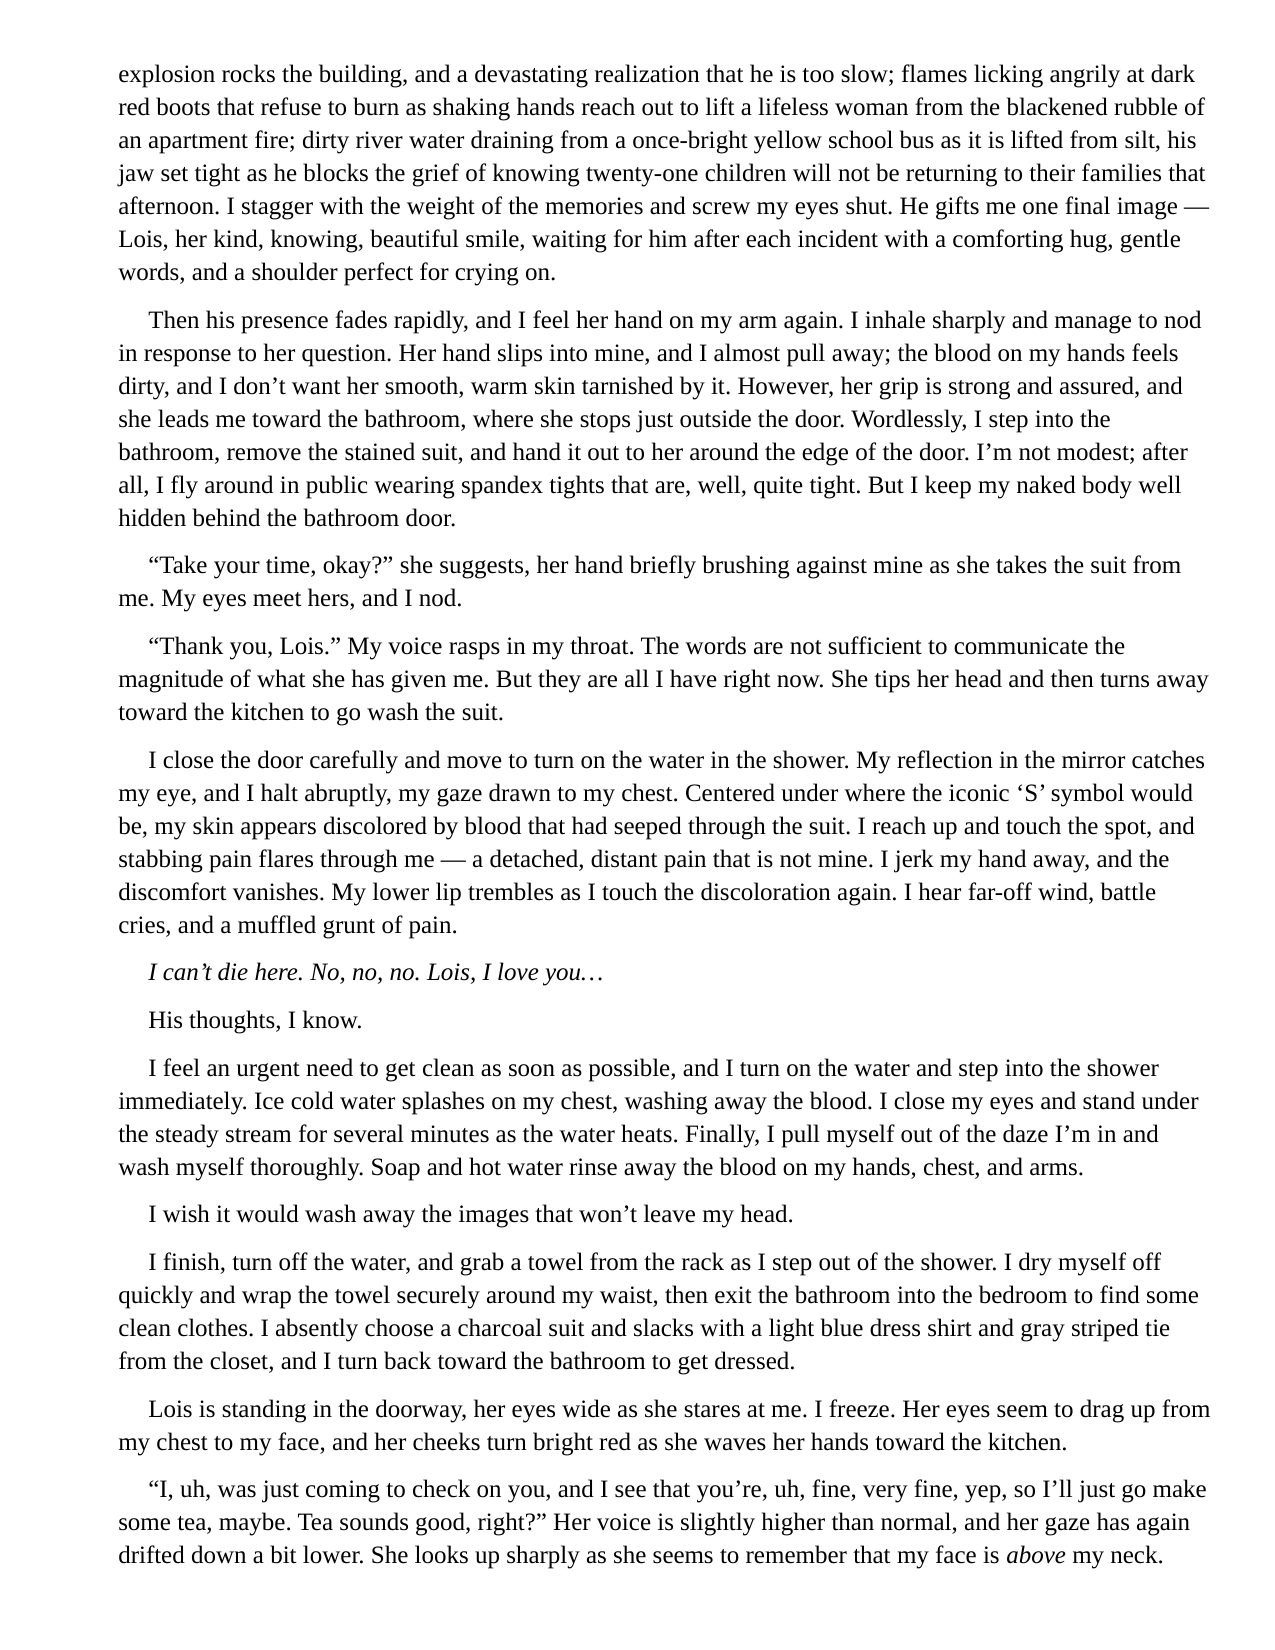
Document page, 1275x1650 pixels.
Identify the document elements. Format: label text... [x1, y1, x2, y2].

text I can’t die here. No, no, no. Lois, I love you… [118, 957, 1216, 986]
text I close the door carefully and move to turn on the water in the shower. My reflection in the mirror catches my eye, and I halt abruptly, my gaze drawn to my chest. Centered under where the iconic ‘S’ symbol would be, my skin appears discolored by blood that had seeped through the suit. I reach up and touch the spot, and stabbing pain flares through me — a detached, distant pain that is not mine. I jerk my hand away, and the discomfort vanishes. My lower lip trembles as I touch the discoloration again. I hear far-off wind, battle cries, and a muffled grunt of pain. [118, 745, 1216, 939]
text I finish, turn off the water, and grab a towel from the rack as I step out of the shower. I dry myself off quickly and wrap the towel securely around my waist, then exit the bathroom into the bedroom to find some clean clothes. I absently choose a charcoal suit and slacks with a light blue dress shirt and gray striped tie from the closet, and I turn back toward the bathroom to get dressed. [118, 1247, 1216, 1375]
text I wish it would wash away the images that won’t leave my head. [118, 1199, 1216, 1228]
text I feel an urgent need to get clean as soon as possible, and I turn on the water and step into the shower immediately. Ice cold water splashes on my chest, washing away the blood. I close my eyes and stand under the steady stream for several minutes as the water heats. Finally, I pull myself out of the daze I’m in and wash myself thoroughly. Soap and hot water rinse away the blood on my hands, chest, and arms. [118, 1053, 1216, 1181]
text “Take your time, okay?” she suggests, her hand briefly brushing against mine as she takes the suit from me. My eyes meet hers, and I nod. [118, 551, 1216, 612]
text explosion rocks the building, and a devastating realization that he is too slow; flames licking angrily at dark red boots that refuse to burn as shaking hands reach out to lift a lifeless woman from the blackened rubble of an apartment fire; dirty river water draining from a once-bright yellow school bus as it is lifted from silt, his jaw set tight as he blocks the grief of knowing twenty-one children will not be returning to their families that afternoon. I stagger with the weight of the memories and screw my eyes shut. He gifts me one final image — Lois, her kind, knowing, beautiful smile, waiting for him after each incident with a comforting hug, gentle words, and a shoulder perfect for crying on. [118, 59, 1216, 286]
text Lois is standing in the doorway, her eyes wide as she stares at me. I freeze. Her eyes seem to drag up from my chest to my face, and her cheeks turn bright red as she waves her hands toward the kitchen. [118, 1394, 1216, 1455]
text Then his presence fades rapidly, and I feel her hand on my arm again. I inhale sharply and manage to nod in response to her question. Her hand slips into mine, and I almost pull away; the blood on my hands feels dirty, and I don’t want her smooth, warm skin tarnished by it. However, her grip is strong and assured, and she leads me toward the bathroom, where she stops just outside the door. Wordlessly, I step into the bathroom, remove the stained suit, and hand it out to her around the edge of the door. I’m not modest; after all, I fly around in public wearing spandex tights that are, well, quite tight. But I keep my naked body well hidden behind the bathroom door. [118, 305, 1216, 532]
text His thoughts, I know. [118, 1005, 1216, 1034]
text “I, uh, was just coming to check on you, and I see that you’re, uh, fine, very fine, yep, so I’ll just go make some tea, maybe. Tea sounds good, right?” Her voice is slightly higher than normal, and her gaze has again drifted down a bit lower. She looks up sharply as she seems to remember that my face is above my neck. [118, 1474, 1216, 1569]
text “Thank you, Lois.” My voice rasps in my throat. The words are not sufficient to communicate the magnitude of what she has given me. But they are all I have right now. She tips her head and then turns away toward the kitchen to go wash the suit. [118, 631, 1216, 726]
